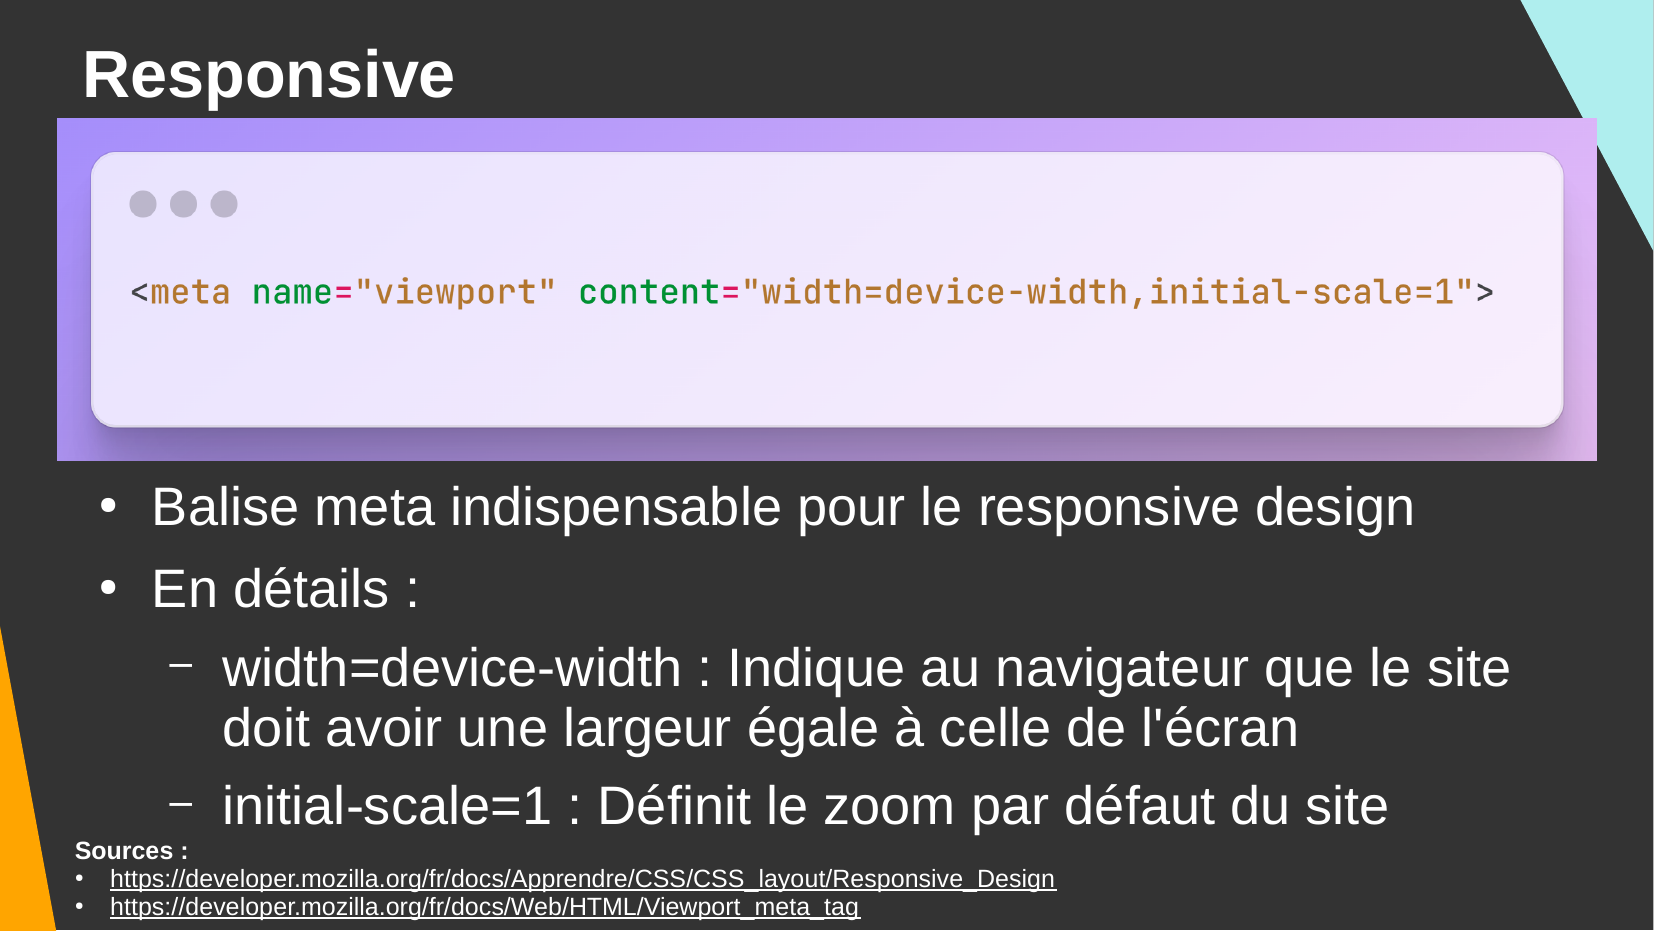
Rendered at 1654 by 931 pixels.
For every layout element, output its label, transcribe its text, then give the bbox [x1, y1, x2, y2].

title Responsive [82, 37, 1571, 112]
list Balise meta indispensable pour le responsive design En détails : width=device-width : Indique au navigateur que le site doit avoir une largeur égale à celle de l'écran initial-scale=1 : Définit le zoom par défaut du site [80, 476, 1605, 839]
picture [57, 118, 1597, 461]
text_box [1520, 0, 1654, 253]
text_box [0, 626, 57, 931]
text_box Sources : https://developer.mozilla.org/fr/docs/Apprendre/CSS/CSS_layout/Responsive_Design https://developer.mozilla.org/fr/docs/Web/HTML/Viewport_meta_tag [60, 829, 1546, 929]
